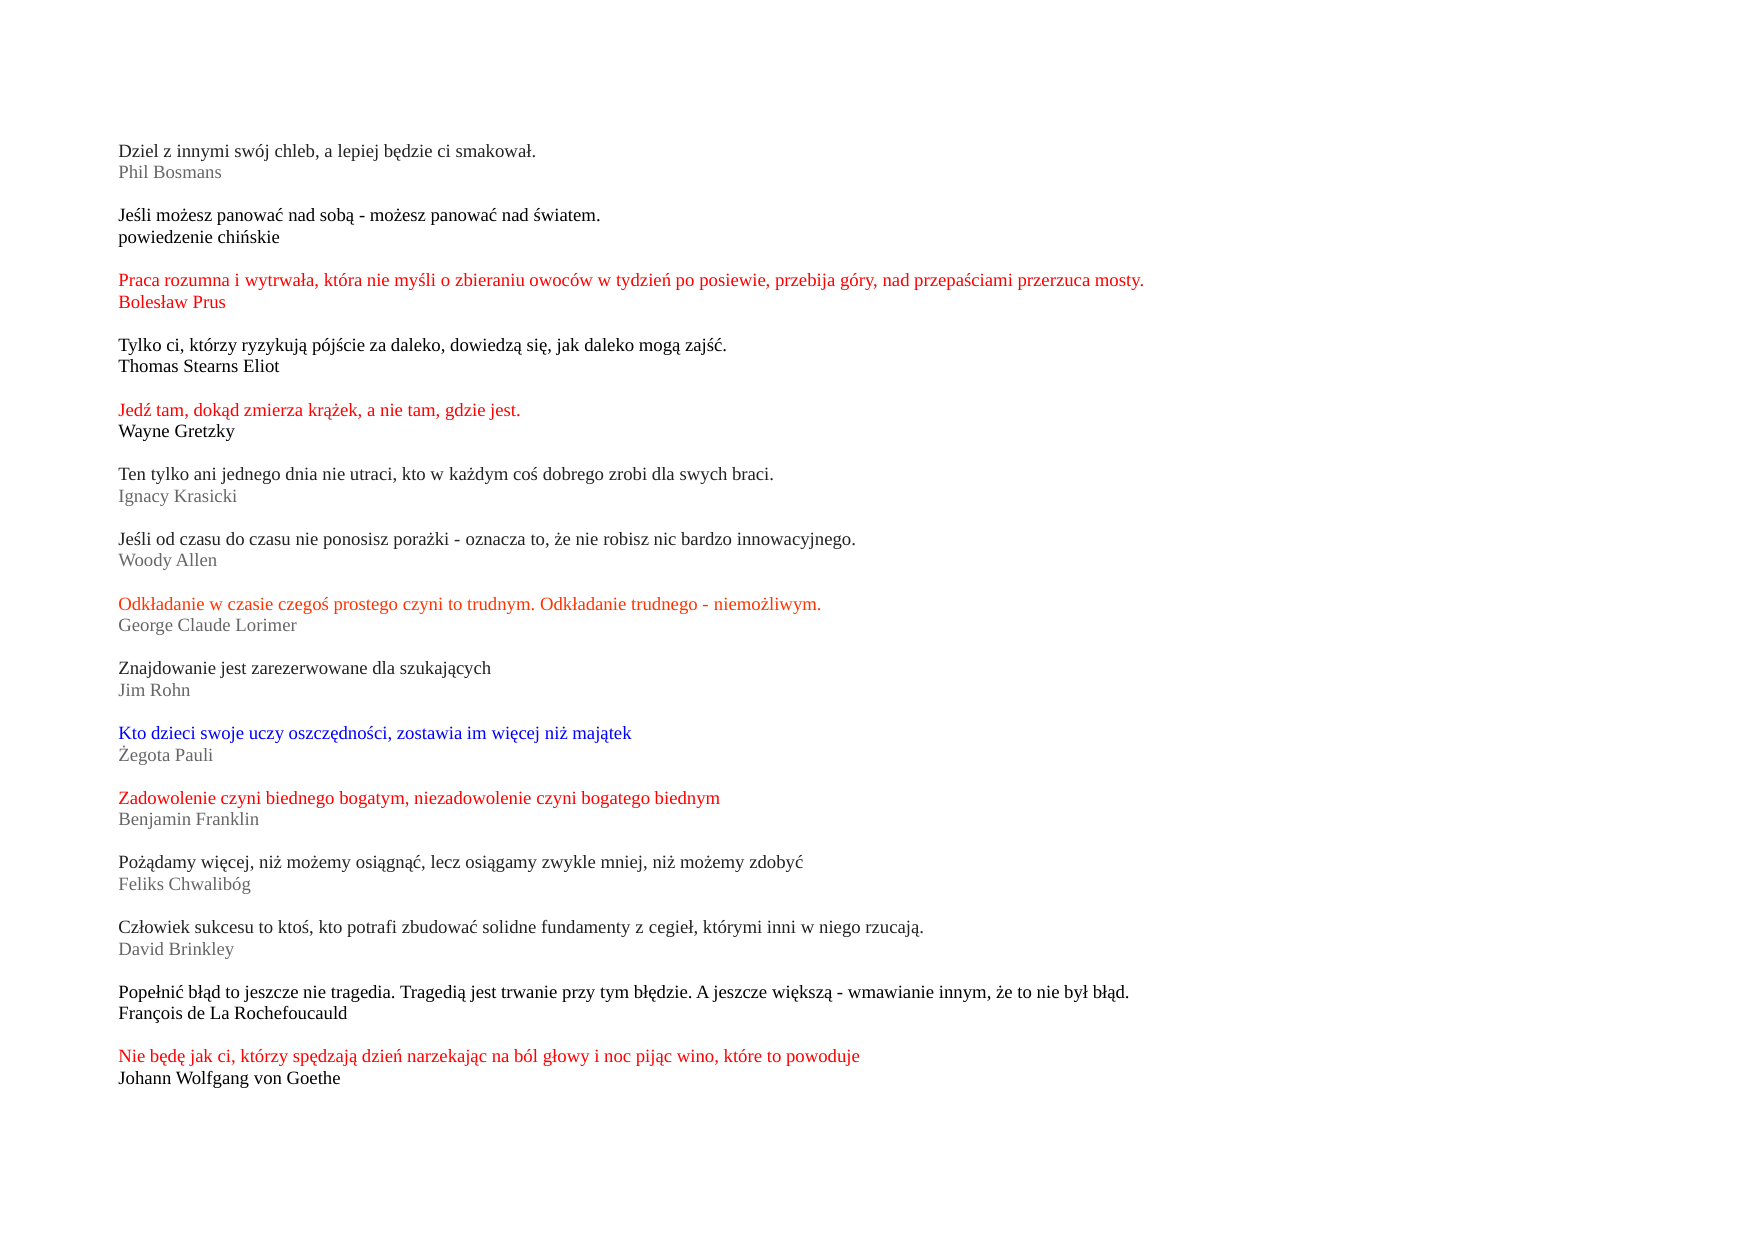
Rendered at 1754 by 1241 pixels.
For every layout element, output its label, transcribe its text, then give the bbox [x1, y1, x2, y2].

text Bolesław Prus [118, 291, 1636, 312]
text David Brinkley [118, 937, 1636, 959]
text Znajdowanie jest zarezerwowane dla szukających [118, 657, 1636, 679]
text Phil Bosmans [118, 161, 1636, 183]
text Kto dzieci swoje uczy oszczędności, zostawia im więcej niż majątek [118, 722, 1636, 743]
text Thomas Stearns Eliot [118, 355, 1636, 377]
text Feliks Chwalibóg [118, 873, 1636, 894]
text Jeśli możesz panować nad sobą - możesz panować nad światem. [118, 204, 1636, 226]
text Odkładanie w czasie czegoś prostego czyni to trudnym. Odkładanie trudnego - niemożliwym. [118, 592, 1636, 614]
text George Claude Lorimer [118, 614, 1636, 636]
text Ignacy Krasicki [118, 485, 1636, 506]
text Jim Rohn [118, 679, 1636, 700]
text Zadowolenie czyni biednego bogatym, niezadowolenie czyni bogatego biednym [118, 787, 1636, 808]
text Człowiek sukcesu to ktoś, kto potrafi zbudować solidne fundamenty z cegieł, którymi inni w niego rzucają. [118, 916, 1636, 937]
text Nie będę jak ci, którzy spędzają dzień narzekając na ból głowy i noc pijąc wino, które to powoduje [118, 1045, 1636, 1067]
text Woody Allen [118, 549, 1636, 571]
text Benjamin Franklin [118, 808, 1636, 830]
text François de La Rochefoucauld [118, 1002, 1636, 1024]
text Praca rozumna i wytrwała, która nie myśli o zbieraniu owoców w tydzień po posiewie, przebija góry, nad przepaściami przerzuca mosty. [118, 269, 1636, 291]
text Popełnić błąd to jeszcze nie tragedia. Tragedią jest trwanie przy tym błędzie. A jeszcze większą - wmawianie innym, że to nie był błąd. [118, 981, 1636, 1002]
text Johann Wolfgang von Goethe [118, 1067, 1636, 1088]
text powiedzenie chińskie [118, 226, 1636, 247]
text Wayne Gretzky [118, 420, 1636, 442]
text Dziel z innymi swój chleb, a lepiej będzie ci smakował. [118, 140, 1636, 161]
text Ten tylko ani jednego dnia nie utraci, kto w każdym coś dobrego zrobi dla swych braci. [118, 463, 1636, 485]
text Żegota Pauli [118, 743, 1636, 765]
text Jedź tam, dokąd zmierza krążek, a nie tam, gdzie jest. [118, 398, 1636, 420]
text Pożądamy więcej, niż możemy osiągnąć, lecz osiągamy zwykle mniej, niż możemy zdobyć [118, 851, 1636, 873]
text Tylko ci, którzy ryzykują pójście za daleko, dowiedzą się, jak daleko mogą zajść. [118, 334, 1636, 355]
text Jeśli od czasu do czasu nie ponosisz porażki - oznacza to, że nie robisz nic bardzo innowacyjnego. [118, 528, 1636, 549]
